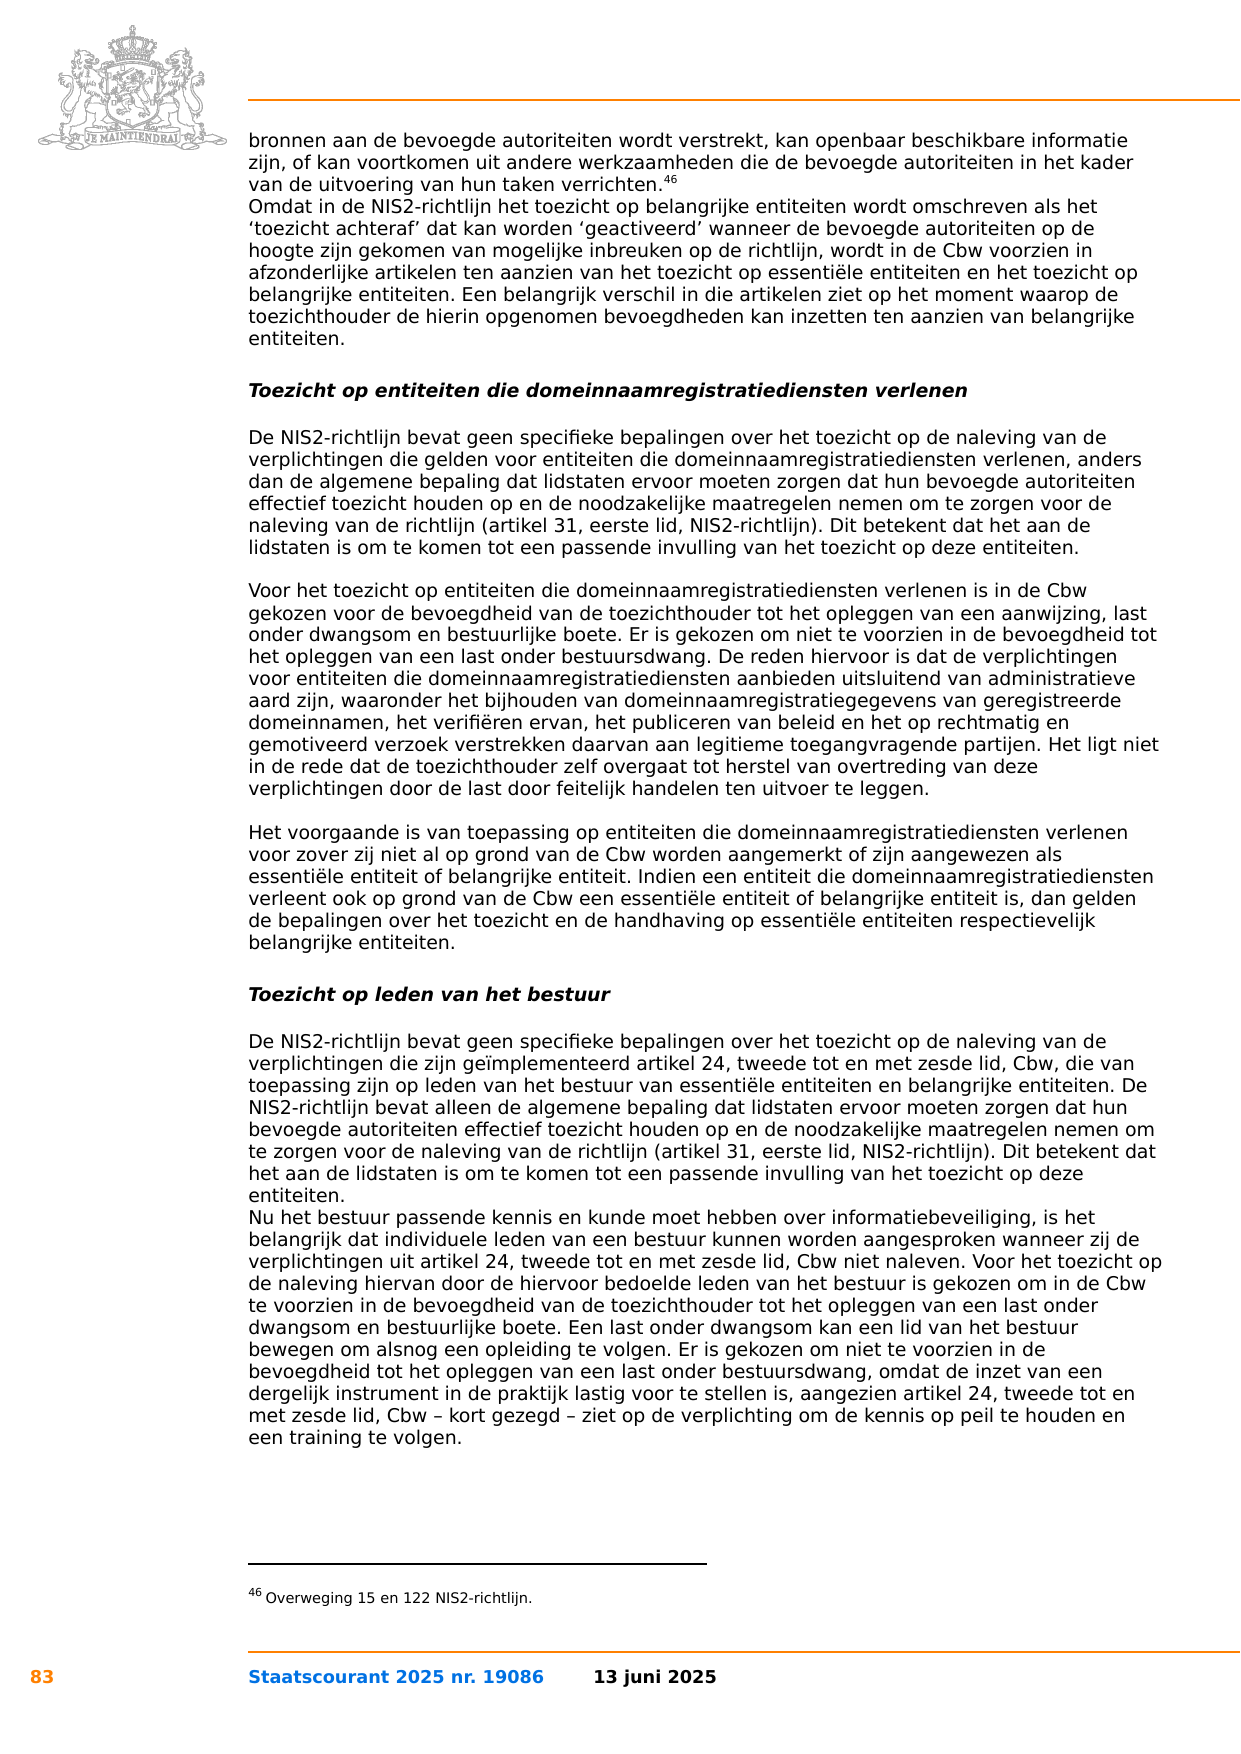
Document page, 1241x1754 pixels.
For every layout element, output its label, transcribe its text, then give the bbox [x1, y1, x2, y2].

text bronnen aan de bevoegde autoriteiten wordt verstrekt, kan openbaar beschikbare informatie zijn, of kan voortkomen uit andere werkzaamheden die de bevoegde autoriteiten in het kader van de uitvoering van hun taken verrichten. [248, 130, 1163, 196]
text Het voorgaande is van toepassing op entiteiten die domeinnaamregistratiediensten verlenen voor zover zij niet al op grond van de Cbw worden aangemerkt of zijn aangewezen als essentiële entiteit of belangrijke entiteit. Indien een entiteit die domeinnaamregistratiediensten verleent ook op grond van de Cbw een essentiële entiteit of belangrijke entiteit is, dan gelden de bepalingen over het toezicht en de handhaving op essentiële entiteiten respectievelijk belangrijke entiteiten. [248, 822, 1163, 954]
text Nu het bestuur passende kennis en kunde moet hebben over informatiebeveiliging, is het belangrijk dat individuele leden van een bestuur kunnen worden aangesproken wanneer zij de verplichtingen uit artikel 24, tweede tot en met zesde lid, Cbw niet naleven. Voor het toezicht op de naleving hiervan door de hiervoor bedoelde leden van het bestuur is gekozen om in de Cbw te voorzien in de bevoegdheid van de toezichthouder tot het opleggen van een last onder dwangsom en bestuurlijke boete. Een last onder dwangsom kan een lid van het bestuur bewegen om alsnog een opleiding te volgen. Er is gekozen om niet te voorzien in de bevoegdheid tot het opleggen van een last onder bestuursdwang, omdat de inzet van een dergelijk instrument in de praktijk lastig voor te stellen is, aangezien artikel 24, tweede tot en met zesde lid, Cbw – kort gezegd – ziet op de verplichting om de kennis op peil te houden en een training te volgen. [248, 1207, 1163, 1448]
text Overweging 15 en 122 NIS2-richtlijn. [248, 1586, 1163, 1608]
text Omdat in de NIS2-richtlijn het toezicht op belangrijke entiteiten wordt omschreven als het ‘toezicht achteraf’ dat kan worden ‘geactiveerd’ wanneer de bevoegde autoriteiten op de hoogte zijn gekomen van mogelijke inbreuken op de richtlijn, wordt in de Cbw voorzien in afzonderlijke artikelen ten aanzien van het toezicht op essentiële entiteiten en het toezicht op belangrijke entiteiten. Een belangrijk verschil in die artikelen ziet op het moment waarop de toezichthouder de hierin opgenomen bevoegdheden kan inzetten ten aanzien van belangrijke entiteiten. [248, 196, 1163, 350]
subtitle Toezicht op leden van het bestuur [248, 984, 1163, 1006]
text De NIS2-richtlijn bevat geen specifieke bepalingen over het toezicht op de naleving van de verplichtingen die gelden voor entiteiten die domeinnaamregistratiediensten verlenen, anders dan de algemene bepaling dat lidstaten ervoor moeten zorgen dat hun bevoegde autoriteiten effectief toezicht houden op en de noodzakelijke maatregelen nemen om te zorgen voor de naleving van de richtlijn (artikel 31, eerste lid, NIS2-richtlijn). Dit betekent dat het aan de lidstaten is om te komen tot een passende invulling van het toezicht op deze entiteiten. [248, 427, 1163, 558]
text De NIS2-richtlijn bevat geen specifieke bepalingen over het toezicht op de naleving van de verplichtingen die zijn geïmplementeerd artikel 24, tweede tot en met zesde lid, Cbw, die van toepassing zijn op leden van het bestuur van essentiële entiteiten en belangrijke entiteiten. De NIS2-richtlijn bevat alleen de algemene bepaling dat lidstaten ervoor moeten zorgen dat hun bevoegde autoriteiten effectief toezicht houden op en de noodzakelijke maatregelen nemen om te zorgen voor de naleving van de richtlijn (artikel 31, eerste lid, NIS2-richtlijn). Dit betekent dat het aan de lidstaten is om te komen tot een passende invulling van het toezicht op deze entiteiten. [248, 1031, 1163, 1207]
text Voor het toezicht op entiteiten die domeinnaamregistratiediensten verlenen is in de Cbw gekozen voor de bevoegdheid van de toezichthouder tot het opleggen van een aanwijzing, last onder dwangsom en bestuurlijke boete. Er is gekozen om niet te voorzien in de bevoegdheid tot het opleggen van een last onder bestuursdwang. De reden hiervoor is dat de verplichtingen voor entiteiten die domeinnaamregistratiediensten aanbieden uitsluitend van administratieve aard zijn, waaronder het bijhouden van domeinnaamregistratiegegevens van geregistreerde domeinnamen, het verifiëren ervan, het publiceren van beleid en het op rechtmatig en gemotiveerd verzoek verstrekken daarvan aan legitieme toegangvragende partijen. Het ligt niet in de rede dat de toezichthouder zelf overgaat tot herstel van overtreding van deze verplichtingen door de last door feitelijk handelen ten uitvoer te leggen. [248, 580, 1163, 800]
subtitle Toezicht op entiteiten die domeinnaamregistratiediensten verlenen [248, 380, 1163, 402]
picture [38, 25, 227, 150]
